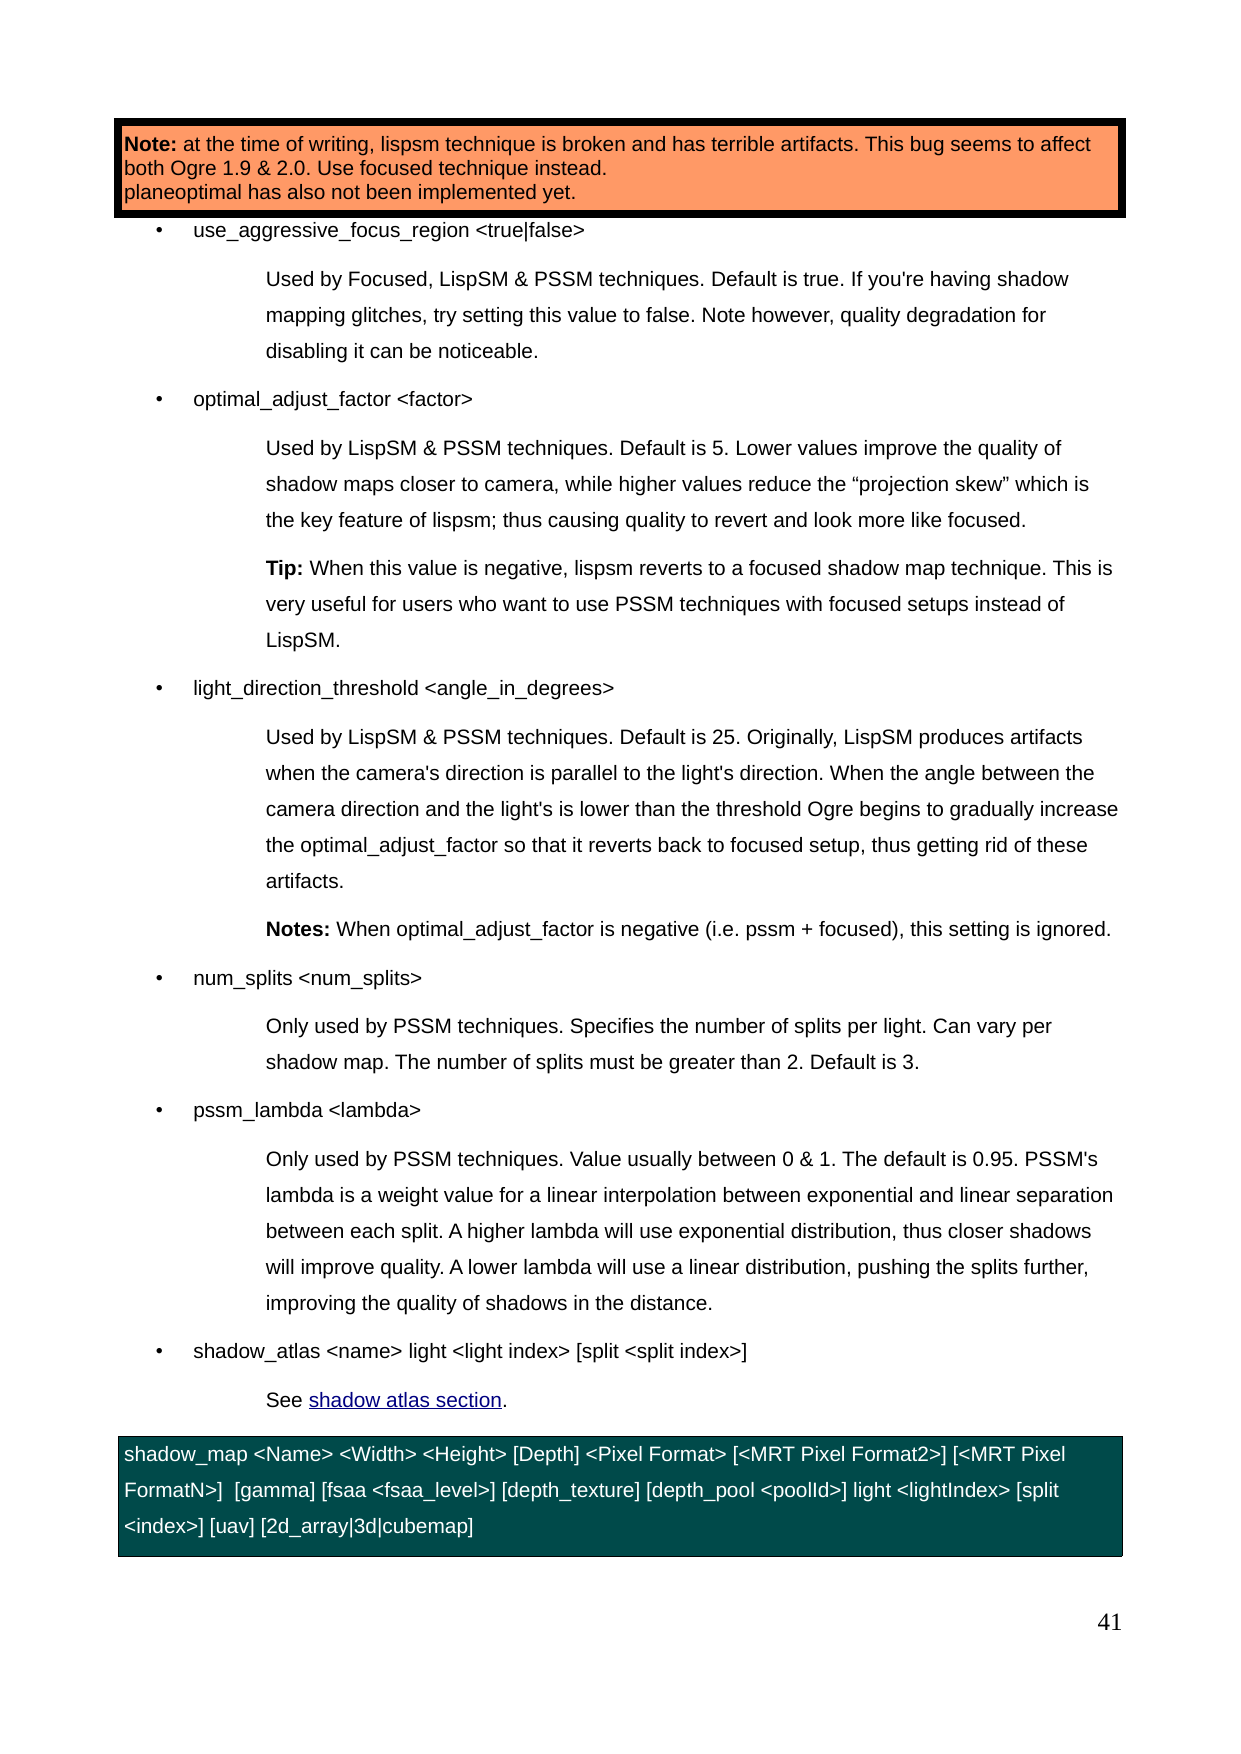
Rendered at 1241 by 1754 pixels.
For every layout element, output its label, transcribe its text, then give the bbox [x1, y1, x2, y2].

text Only used by PSSM techniques. Value usually between 0 & 1. The default is 0.95. PSSM's lambda is a weight value for a linear interpolation between exponential and linear separation between each split. A higher lambda will use exponential distribution, thus closer shadows will improve quality. A lower lambda will use a linear distribution, pushing the splits further, improving the quality of shadows in the distance. [266, 1147, 1122, 1314]
list pssm_lambda <lambda> [156, 1098, 1122, 1122]
text Notes: When optimal_adjust_factor is negative (i.e. pssm + focused), this setting is ignored. [266, 917, 1122, 941]
table_header Note: at the time of writing, lispsm technique is broken and has terrible artifacts. This bug seems to affect both Ogre 1.9 & 2.0. Use focused technique instead. planeoptimal has also not been implemented yet. [122, 126, 1118, 210]
text Only used by PSSM techniques. Specifies the number of splits per light. Can vary per shadow map. The number of splits must be greater than 2. Default is 3. [266, 1014, 1122, 1074]
list optimal_adjust_factor <factor> [156, 387, 1122, 411]
list shadow_atlas <name> light <light index> [split <split index>] [156, 1339, 1122, 1363]
text Used by LispSM & PSSM techniques. Default is 5. Lower values improve the quality of shadow maps closer to camera, while higher values reduce the “projection skew” which is the key feature of lispsm; thus causing quality to revert and look more like focused. [266, 436, 1122, 531]
list num_splits <num_splits> [156, 965, 1122, 989]
list light_direction_threshold <angle_in_degrees> [156, 676, 1122, 700]
text See shadow atlas section. [266, 1387, 1122, 1411]
text Tip: When this value is negative, lispsm reverts to a focused shadow map technique. This is very useful for users who want to use PSSM techniques with focused setups instead of LispSM. [266, 556, 1122, 652]
table_header shadow_map <Name> <Width> <Height> [Depth] <Pixel Format> [<MRT Pixel Format2>] [<MRT Pixel FormatN>] [gamma] [fsaa <fsaa_level>] [depth_texture] [depth_pool <poolId>] light <lightIndex> [split <index>] [uav] [2d_array|3d|cubemap] [119, 1437, 1122, 1556]
list use_aggressive_focus_region <true|false> [156, 218, 1122, 242]
text Used by Focused, LispSM & PSSM techniques. Default is true. If you're having shadow mapping glitches, try setting this value to false. Note however, quality degradation for disabling it can be noticeable. [266, 267, 1122, 362]
text Used by LispSM & PSSM techniques. Default is 25. Originally, LispSM produces artifacts when the camera's direction is parallel to the light's direction. When the angle between the camera direction and the light's is lower than the threshold Ogre begins to gradually increase the optimal_adjust_factor so that it reverts back to focused setup, thus getting rid of these artifacts. [266, 725, 1122, 892]
